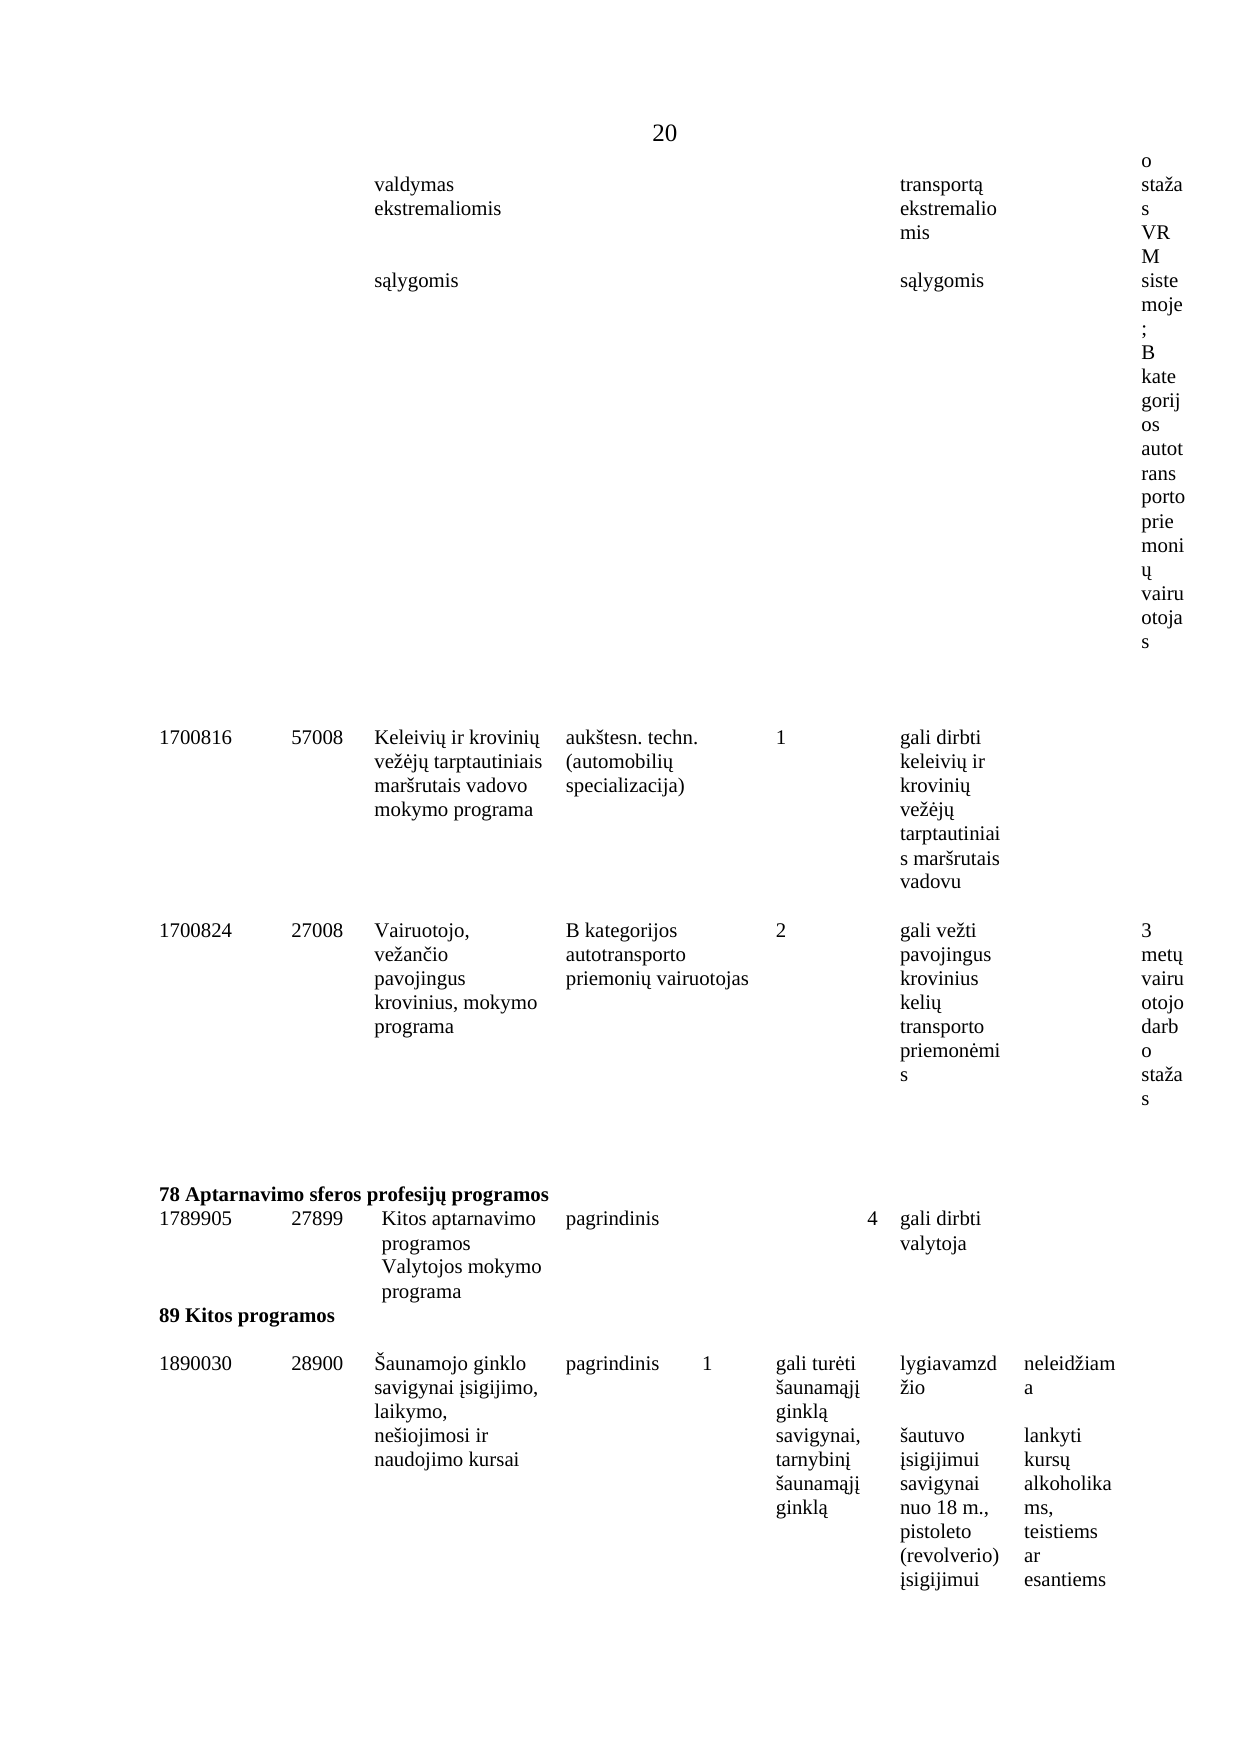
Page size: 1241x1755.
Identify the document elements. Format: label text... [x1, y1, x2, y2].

table_cell [363, 701, 554, 725]
table_cell [280, 1423, 363, 1519]
table_cell [1130, 1134, 1196, 1158]
table_cell [1130, 725, 1196, 797]
table_cell [554, 1327, 691, 1351]
table_cell [1130, 1158, 1196, 1182]
table_cell Keleivių ir krovinių vežėjų tarptautiniais maršrutais vadovo mokymo programa [363, 725, 554, 893]
table_cell [280, 148, 363, 172]
table_cell [1013, 1110, 1130, 1134]
table_cell [554, 1567, 691, 1591]
table_cell [1013, 990, 1130, 1110]
table_cell [1130, 1206, 1196, 1303]
table_cell [889, 581, 1013, 653]
table_cell [889, 701, 1013, 725]
table_cell lankyti kursų alkoholikams, teistiems ar esantiems [1013, 1423, 1130, 1591]
table_cell [1013, 797, 1130, 893]
table_cell [148, 1134, 280, 1158]
table_cell [691, 1543, 764, 1567]
table_cell [554, 1158, 764, 1182]
table_cell [280, 509, 363, 581]
table_cell [280, 701, 363, 725]
table_cell [764, 990, 888, 1110]
table_cell [1130, 1423, 1196, 1519]
table_cell [691, 1327, 764, 1351]
table_cell [889, 1327, 1013, 1351]
table_cell [764, 1134, 888, 1158]
table_cell gali turėti šaunamąjį ginklą [764, 1351, 888, 1423]
table_cell 1700824 [148, 918, 280, 990]
table_cell 2 [764, 918, 888, 990]
table_cell [363, 653, 554, 677]
table_cell [1130, 894, 1196, 918]
table_cell [363, 894, 554, 918]
table_cell [1013, 894, 1130, 918]
table_cell [554, 894, 764, 918]
table_cell [554, 436, 764, 508]
table_cell [363, 1327, 554, 1351]
table_cell [889, 1134, 1013, 1158]
table_cell [764, 436, 888, 508]
table_cell 57008 [280, 725, 363, 797]
table_cell [280, 172, 363, 268]
table_cell [148, 340, 280, 436]
table_cell [148, 1327, 280, 1351]
table_cell [363, 1567, 554, 1591]
table_cell o [1130, 148, 1196, 172]
table_cell [148, 653, 280, 677]
table_cell [554, 1423, 691, 1519]
table_cell [554, 1519, 691, 1543]
table_cell [280, 1158, 363, 1182]
table_cell [764, 581, 888, 653]
table_cell [764, 1543, 888, 1567]
table_cell pagrindinis [554, 1351, 691, 1423]
table_cell [1130, 1567, 1196, 1591]
table_cell [280, 1567, 363, 1591]
table_cell 1700816 [148, 725, 280, 797]
table_cell savigynai, tarnybinį šaunamąjį ginklą [764, 1423, 888, 1519]
table_cell [764, 1182, 888, 1206]
table_cell [148, 172, 280, 268]
table_cell [1013, 1303, 1130, 1327]
table_cell šautuvo įsigijimui savigynai nuo 18 m., pistoleto (revolverio) įsigijimui [889, 1423, 1013, 1591]
table_cell [1013, 1206, 1130, 1303]
table_cell [889, 677, 1013, 701]
table_cell [554, 340, 764, 436]
table_cell [363, 340, 554, 436]
table_cell [280, 1327, 363, 1351]
table_cell [764, 797, 888, 893]
table_cell [691, 1567, 764, 1591]
table_cell [889, 148, 1013, 172]
table_cell sistemoje; [1130, 268, 1196, 340]
table_cell [1013, 653, 1130, 677]
table_cell [1013, 268, 1130, 340]
table_cell gali dirbti keleivių ir krovinių [889, 725, 1013, 797]
table_cell [280, 581, 363, 653]
table_cell kelių transporto priemonėmis [889, 990, 1013, 1110]
table_cell [1130, 1182, 1196, 1206]
table_cell Kitos aptarnavimo programos Valytojos mokymo programa [363, 1206, 554, 1303]
table_cell gali vežti pavojingus krovinius [889, 918, 1013, 990]
table_cell [280, 1134, 363, 1158]
table_cell [363, 581, 554, 653]
table_cell [148, 436, 280, 508]
table_cell lygiavamzdžio [889, 1351, 1013, 1423]
table_cell [363, 148, 554, 172]
table_cell [889, 1158, 1013, 1182]
table_cell B kategorijos [1130, 340, 1196, 436]
table_cell [280, 1110, 363, 1134]
table_cell [148, 1423, 280, 1519]
table_cell [280, 340, 363, 436]
table_cell [1013, 918, 1130, 990]
table_cell [148, 581, 280, 653]
table_cell [1130, 797, 1196, 893]
table_cell 1 [764, 725, 888, 797]
table_cell [889, 653, 1013, 677]
table_cell [363, 509, 554, 581]
table_cell [889, 894, 1013, 918]
table_cell 1789905 [148, 1206, 280, 1303]
table_cell [363, 436, 554, 508]
table_cell [363, 1134, 554, 1158]
table_cell vežėjų tarptautiniais maršrutais vadovu [889, 797, 1013, 893]
table_cell [1130, 1543, 1196, 1567]
table_cell [889, 1110, 1013, 1134]
table_cell [554, 653, 764, 677]
table_cell [1013, 172, 1130, 268]
table_cell [554, 268, 764, 340]
table_cell [1130, 653, 1196, 677]
table_cell valdymas ekstremaliomis [363, 172, 554, 268]
table_cell transportą ekstremaliomis [889, 172, 1013, 268]
table_cell [554, 509, 764, 581]
table_cell [148, 797, 280, 893]
table_cell [764, 509, 888, 581]
table_cell [764, 701, 888, 725]
table_cell [1013, 1182, 1130, 1206]
table_cell [889, 1182, 1013, 1206]
table_cell [148, 1110, 280, 1134]
table_cell [1013, 340, 1130, 436]
table_cell B kategorijos autotransporto priemonių vairuotojas [554, 918, 764, 1158]
table_cell autotransporto [1130, 436, 1196, 508]
table_cell [1013, 725, 1130, 797]
table_cell [691, 1423, 764, 1519]
table_cell aukštesn. techn. (automobilių specializacija) [554, 725, 764, 893]
table_cell sąlygomis [889, 268, 1013, 340]
table_cell [764, 1327, 888, 1351]
table_cell [148, 1158, 280, 1182]
table_cell [363, 1543, 554, 1567]
table_cell [554, 1543, 691, 1567]
table_cell sąlygomis [363, 268, 554, 340]
table_cell [148, 701, 280, 725]
table_cell [764, 653, 888, 677]
table_cell [889, 509, 1013, 581]
table_cell [1013, 581, 1130, 653]
table_cell [1130, 1327, 1196, 1351]
table_cell [554, 172, 764, 268]
table_cell [889, 1303, 1013, 1327]
table_cell vairuotojas [1130, 581, 1196, 653]
table_cell Šaunamojo ginklo savigynai įsigijimo, laikymo, nešiojimosi ir naudojimo kursai [363, 1351, 554, 1543]
table_cell [1130, 677, 1196, 701]
table_cell [764, 1110, 888, 1134]
table_cell [889, 340, 1013, 436]
table_cell [280, 990, 363, 1110]
table_cell [1130, 1303, 1196, 1327]
table_cell [554, 701, 764, 725]
table_cell stažas VRM [1130, 172, 1196, 268]
table_cell neleidžiama [1013, 1351, 1130, 1423]
table_cell [148, 1543, 280, 1567]
table_cell [1013, 1158, 1130, 1182]
table_cell 27008 [280, 918, 363, 990]
table_cell [363, 677, 554, 701]
table_cell [764, 1567, 888, 1591]
table_cell [280, 1543, 363, 1567]
table_cell [148, 677, 280, 701]
table_cell [148, 894, 280, 918]
table_cell gali dirbti valytoja [889, 1206, 1013, 1303]
table_cell [148, 509, 280, 581]
table_cell [148, 148, 280, 172]
table_cell [280, 436, 363, 508]
table_cell [764, 1519, 888, 1543]
table_cell Vairuotojo, vežančio pavojingus krovinius, mokymo programa [363, 918, 554, 1134]
table_cell [148, 990, 280, 1110]
table_cell [764, 172, 888, 268]
table_cell priemonių [1130, 509, 1196, 581]
table_cell 4 [764, 1206, 888, 1303]
table_cell [280, 797, 363, 893]
table_cell [764, 148, 888, 172]
table_cell [280, 1519, 363, 1543]
table_cell pagrindinis [554, 1206, 764, 1303]
table_cell [1013, 436, 1130, 508]
table_cell [280, 677, 363, 701]
table_cell [148, 268, 280, 340]
table_cell [280, 653, 363, 677]
table_cell [363, 1158, 554, 1182]
table_cell [764, 677, 888, 701]
table_cell [554, 677, 764, 701]
table_cell [1013, 148, 1130, 172]
table_cell 3 metų vairuotojo darbo stažas [1130, 918, 1196, 1110]
table_cell [280, 268, 363, 340]
table_cell [764, 894, 888, 918]
table_cell 28900 [280, 1351, 363, 1423]
table_cell [1130, 701, 1196, 725]
table_cell 89 Kitos programos [148, 1303, 888, 1327]
table_cell 1890030 [148, 1351, 280, 1423]
table_cell [280, 894, 363, 918]
table_cell [1013, 677, 1130, 701]
table_cell 1 [691, 1351, 764, 1423]
table_cell [1013, 1134, 1130, 1158]
table_cell [1013, 1327, 1130, 1351]
table_cell [1130, 1519, 1196, 1543]
table_cell [1013, 509, 1130, 581]
table_cell [148, 1519, 280, 1543]
table_cell [691, 1519, 764, 1543]
table_cell [148, 1567, 280, 1591]
table_cell [1130, 1110, 1196, 1134]
table_cell [1013, 701, 1130, 725]
table_cell 27899 [280, 1206, 363, 1303]
table_cell [1130, 1351, 1196, 1423]
table_cell [764, 268, 888, 340]
table_cell [889, 436, 1013, 508]
table_cell 78 Aptarnavimo sferos profesijų programos [148, 1182, 764, 1206]
table_cell [554, 148, 764, 172]
table_cell [764, 1158, 888, 1182]
table_cell [554, 581, 764, 653]
table_cell [764, 340, 888, 436]
